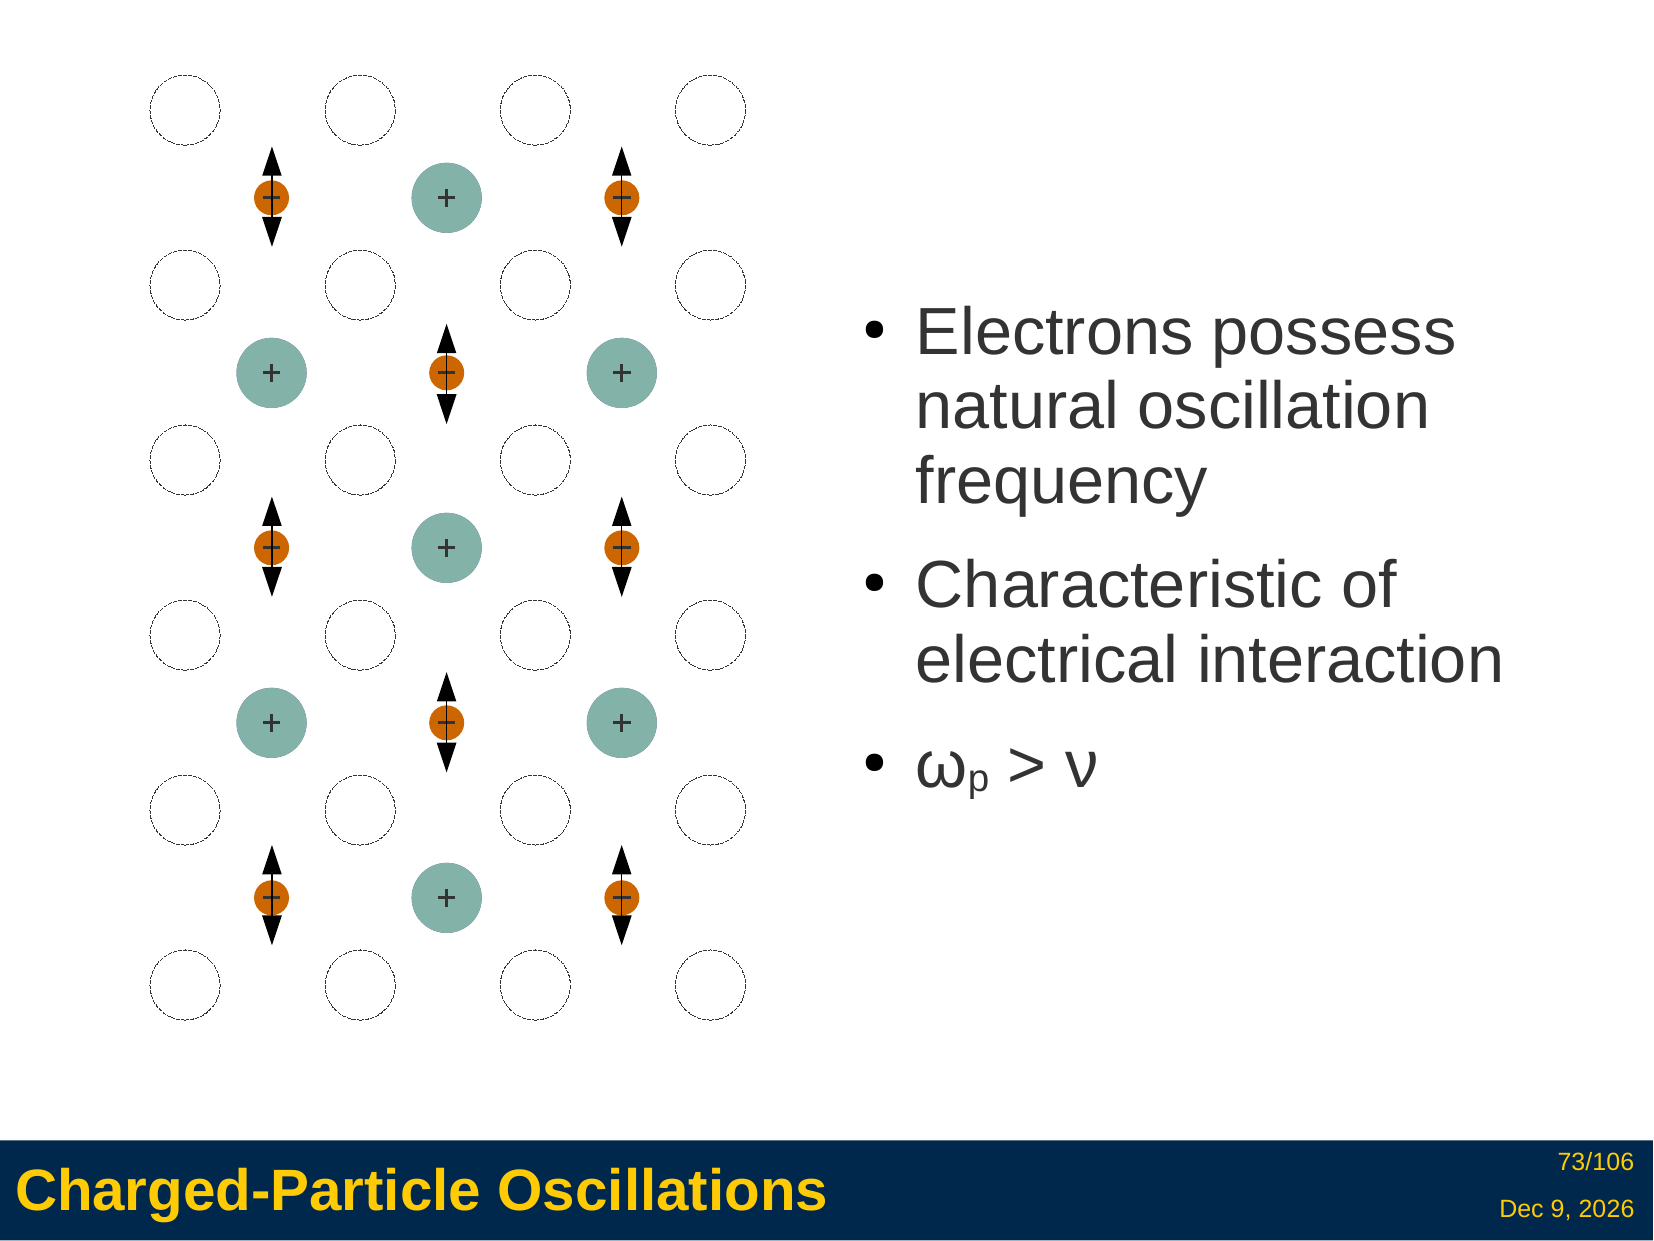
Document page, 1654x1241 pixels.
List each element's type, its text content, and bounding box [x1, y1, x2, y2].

text_box [604, 180, 621, 216]
text_box [273, 180, 290, 216]
text_box [273, 530, 290, 566]
text_box [429, 355, 446, 391]
text_box [411, 162, 482, 233]
text_box [236, 687, 307, 758]
text_box [429, 705, 446, 741]
text_box [411, 512, 482, 583]
text_box [604, 530, 621, 566]
text_box [236, 337, 307, 408]
text_box [586, 337, 657, 408]
list Electrons possess natural oscillation frequency Characteristic of electrical interaction ωp > ν [845, 75, 1572, 1021]
text_box [411, 862, 482, 933]
text_box [253, 880, 271, 915]
title Charged-Particle Oscillations [14, 1140, 1380, 1241]
text_box [447, 355, 465, 391]
text_box [622, 180, 640, 216]
text_box [622, 530, 640, 566]
text_box [273, 880, 290, 915]
text_box [253, 530, 271, 566]
text_box [586, 687, 657, 758]
text_box [604, 880, 621, 915]
text_box [622, 880, 640, 915]
text_box [447, 705, 465, 741]
text_box [253, 180, 271, 216]
